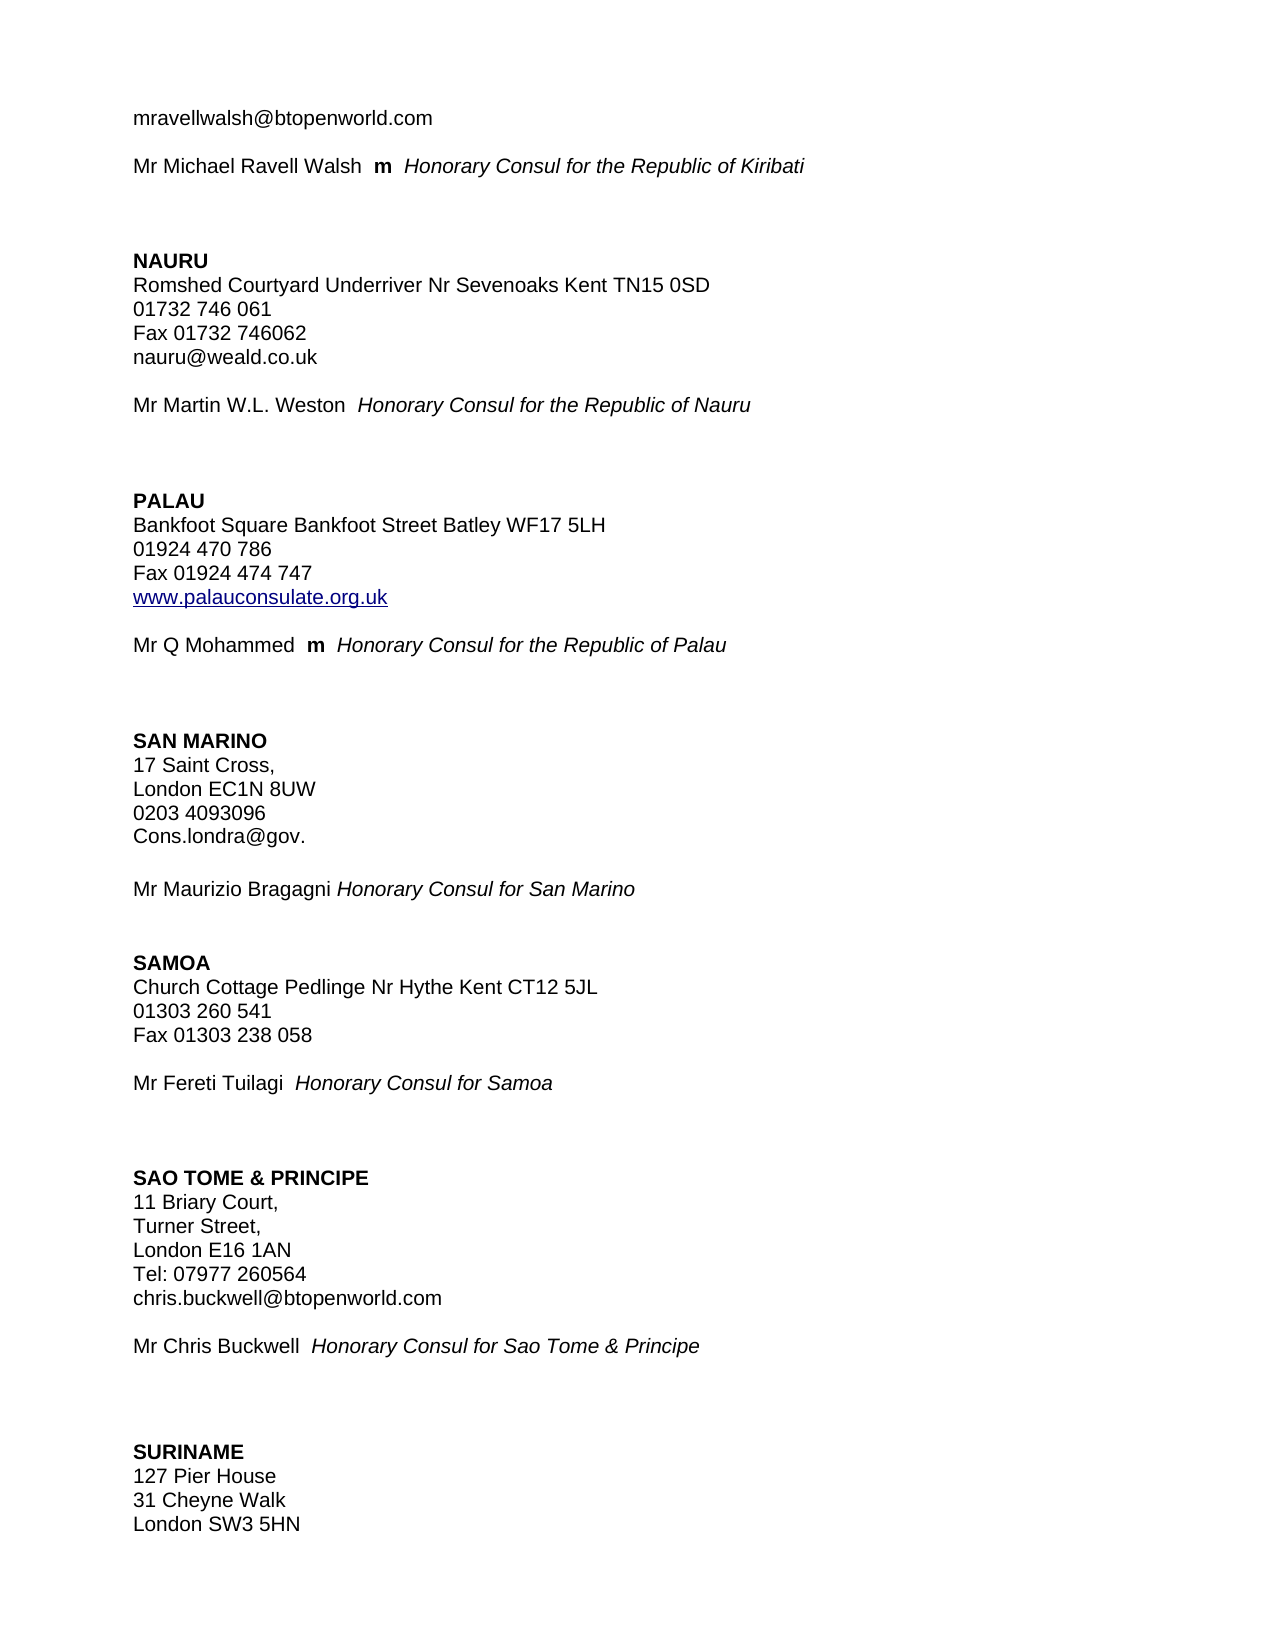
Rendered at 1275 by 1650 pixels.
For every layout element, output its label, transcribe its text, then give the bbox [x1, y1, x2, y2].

text chris.buckwell@btopenworld.com [133, 1286, 1181, 1310]
text 01303 260 541 [133, 998, 1181, 1022]
text London SW3 5HN [133, 1512, 1181, 1536]
text nauru@weald.co.uk [133, 345, 1181, 369]
text Fax 01303 238 058 [133, 1022, 1181, 1046]
subtitle SAN MARINO [133, 728, 1181, 752]
text 127 Pier House [133, 1464, 1181, 1488]
text Turner Street, [133, 1214, 1181, 1238]
text 17 Saint Cross, [133, 752, 1181, 776]
text Mr Fereti Tuilagi Honorary Consul for Samoa [133, 1070, 1181, 1094]
text Tel: 07977 260564 [133, 1262, 1181, 1286]
text Mr Michael Ravell Walsh m Honorary Consul for the Republic of Kiribati [133, 153, 1181, 177]
text Bankfoot Square Bankfoot Street Batley WF17 5LH [133, 513, 1181, 537]
text Romshed Courtyard Underriver Nr Sevenoaks Kent TN15 0SD [133, 273, 1181, 297]
text Fax 01732 746062 [133, 321, 1181, 345]
text Mr Martin W.L. Weston Honorary Consul for the Republic of Nauru [133, 393, 1181, 417]
subtitle SURINAME [133, 1440, 1181, 1464]
text Cons.londra@gov. [133, 824, 1181, 848]
text Fax 01924 474 747 [133, 561, 1181, 585]
text Church Cottage Pedlinge Nr Hythe Kent CT12 5JL [133, 974, 1181, 998]
text Mr Q Mohammed m Honorary Consul for the Republic of Palau [133, 633, 1181, 657]
text Mr Maurizio Bragagni Honorary Consul for San Marino [133, 872, 1181, 903]
subtitle SAMOA [133, 951, 1181, 974]
text 01924 470 786 [133, 537, 1181, 561]
text 31 Cheyne Walk [133, 1488, 1181, 1512]
text mravellwalsh@btopenworld.com [133, 106, 1181, 129]
text Mr Chris Buckwell Honorary Consul for Sao Tome & Principe [133, 1334, 1181, 1358]
text 01732 746 061 [133, 297, 1181, 321]
subtitle SAO TOME & PRINCIPE [133, 1166, 1181, 1190]
text London E16 1AN [133, 1238, 1181, 1262]
text 11 Briary Court, [133, 1190, 1181, 1214]
text PALAU [133, 489, 1181, 513]
text www.palauconsulate.org.uk [133, 585, 1181, 609]
text 0203 4093096 [133, 800, 1181, 824]
subtitle NAURU [133, 249, 1181, 273]
text London EC1N 8UW [133, 776, 1181, 800]
